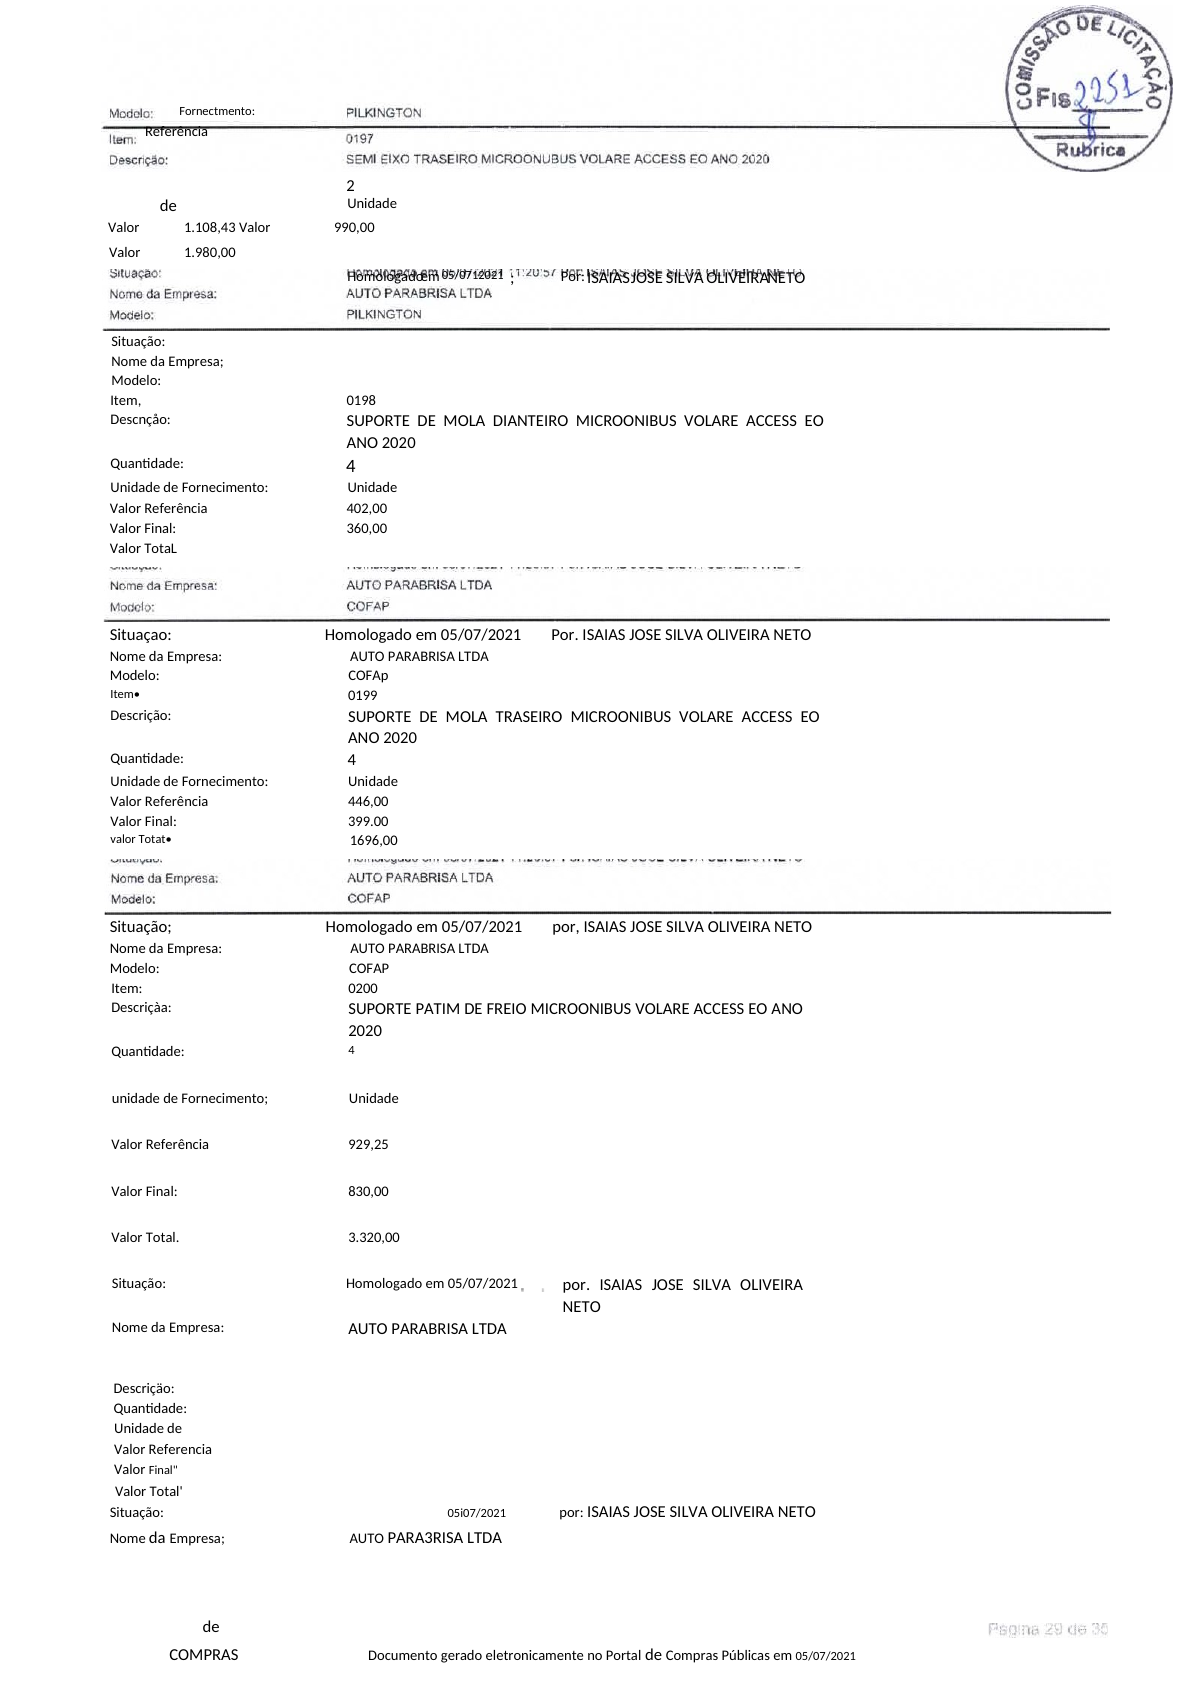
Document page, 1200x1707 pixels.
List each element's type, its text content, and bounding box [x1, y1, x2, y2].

text [109, 851, 925, 859]
table_cell [563, 1135, 803, 1182]
table_cell 1696,00 [346, 832, 820, 851]
table_header 0198 [346, 391, 824, 410]
table_cell 360,00 [346, 519, 824, 559]
table_cell 4 [346, 454, 824, 479]
table_cell Valor Final: Valor TotaL [110, 519, 346, 559]
text Valor 1.108,43 Valor 990,00 Valor 1.980,00 [108, 172, 395, 261]
text Nome da Empresa; Modelo: [111, 352, 260, 389]
text Situação: [111, 331, 925, 350]
table_cell 402,00 [346, 499, 824, 519]
table_cell Unidade [346, 1089, 562, 1135]
text Modelo: COFAp [109, 667, 925, 684]
table_cell Descriçàa: [111, 999, 346, 1042]
table_cell Descnçåo: [110, 410, 346, 454]
table_cell SUPORTE PATIM DE FREIO MICROONIBUS VOLARE ACCESS EO ANO 2020 [346, 999, 803, 1042]
table_cell unidade de Fornecimento; [111, 1089, 346, 1135]
table_header 0199 [346, 686, 820, 706]
table_cell Quantidade: [110, 750, 346, 772]
table_cell 929,25 [346, 1135, 562, 1182]
text Situação; Homologado em 05/07/2021 por, ISAIAS JOSE SILVA OLIVEIRA NETO [109, 915, 925, 937]
table_cell Unidade de Fornecimento: [110, 479, 346, 499]
text Modelo: COFAP [109, 959, 925, 977]
table_cell Unidade [346, 479, 824, 499]
table_cell Nome da Empresa: [111, 1319, 346, 1365]
table_cell Homologado em 05/07/2021 [346, 1275, 562, 1318]
table_cell Valor Total. [111, 1228, 346, 1275]
table_cell [563, 1043, 803, 1089]
table_cell [563, 1228, 803, 1275]
table_cell 399.00 [346, 812, 820, 832]
text Nome da Empresa: AUTO PARABRISA LTDA [109, 940, 925, 957]
table_header 0200 [346, 979, 803, 999]
table_cell [563, 1089, 803, 1135]
table_cell 830,00 [346, 1182, 562, 1228]
table_cell Valor Referência [111, 1135, 346, 1182]
table_cell por. ISAIAS JOSE SILVA OLIVEIRA NETO [563, 1275, 803, 1318]
table_cell 4 [346, 1043, 562, 1089]
table_header Item, [110, 391, 346, 410]
text [109, 559, 925, 567]
table_cell Unidade de Fornecimento: [110, 772, 346, 792]
table_cell Valor Referência [110, 792, 346, 812]
table_cell Quantidade: [111, 1043, 346, 1089]
table_cell Valor Referência [110, 499, 346, 519]
table_cell 4 [346, 750, 820, 772]
table_cell SUPORTE DE MOLA DIANTEIRO MICROONIBUS VOLARE ACCESS EO ANO 2020 [346, 410, 824, 454]
table_cell Situação: [111, 1275, 346, 1318]
table_cell Quantidade: [110, 454, 346, 479]
table_cell Valor Final: [111, 1182, 346, 1228]
table_cell AUTO PARABRISA LTDA [346, 1319, 562, 1365]
table_cell 446,00 [346, 792, 820, 812]
table_cell valor Totat• [110, 832, 346, 851]
table_cell Descrição: [110, 706, 346, 750]
table_cell Unidade [346, 772, 820, 792]
table_cell [563, 1182, 803, 1228]
table_cell Valor Final: [110, 812, 346, 832]
text Situaçao: Homologado em 05/07/2021 Por. ISAIAS JOSE SILVA OLIVEIRA NETO [109, 622, 925, 644]
table_cell [563, 1319, 803, 1365]
table_cell SUPORTE DE MOLA TRASEIRO MICROONIBUS VOLARE ACCESS EO ANO 2020 [346, 706, 820, 750]
table_cell 3.320,00 [346, 1228, 562, 1275]
text Nome da Empresa: AUTO PARABRISA LTDA [109, 647, 925, 665]
table_header Item• [110, 686, 346, 706]
table_header Item: [111, 979, 346, 999]
